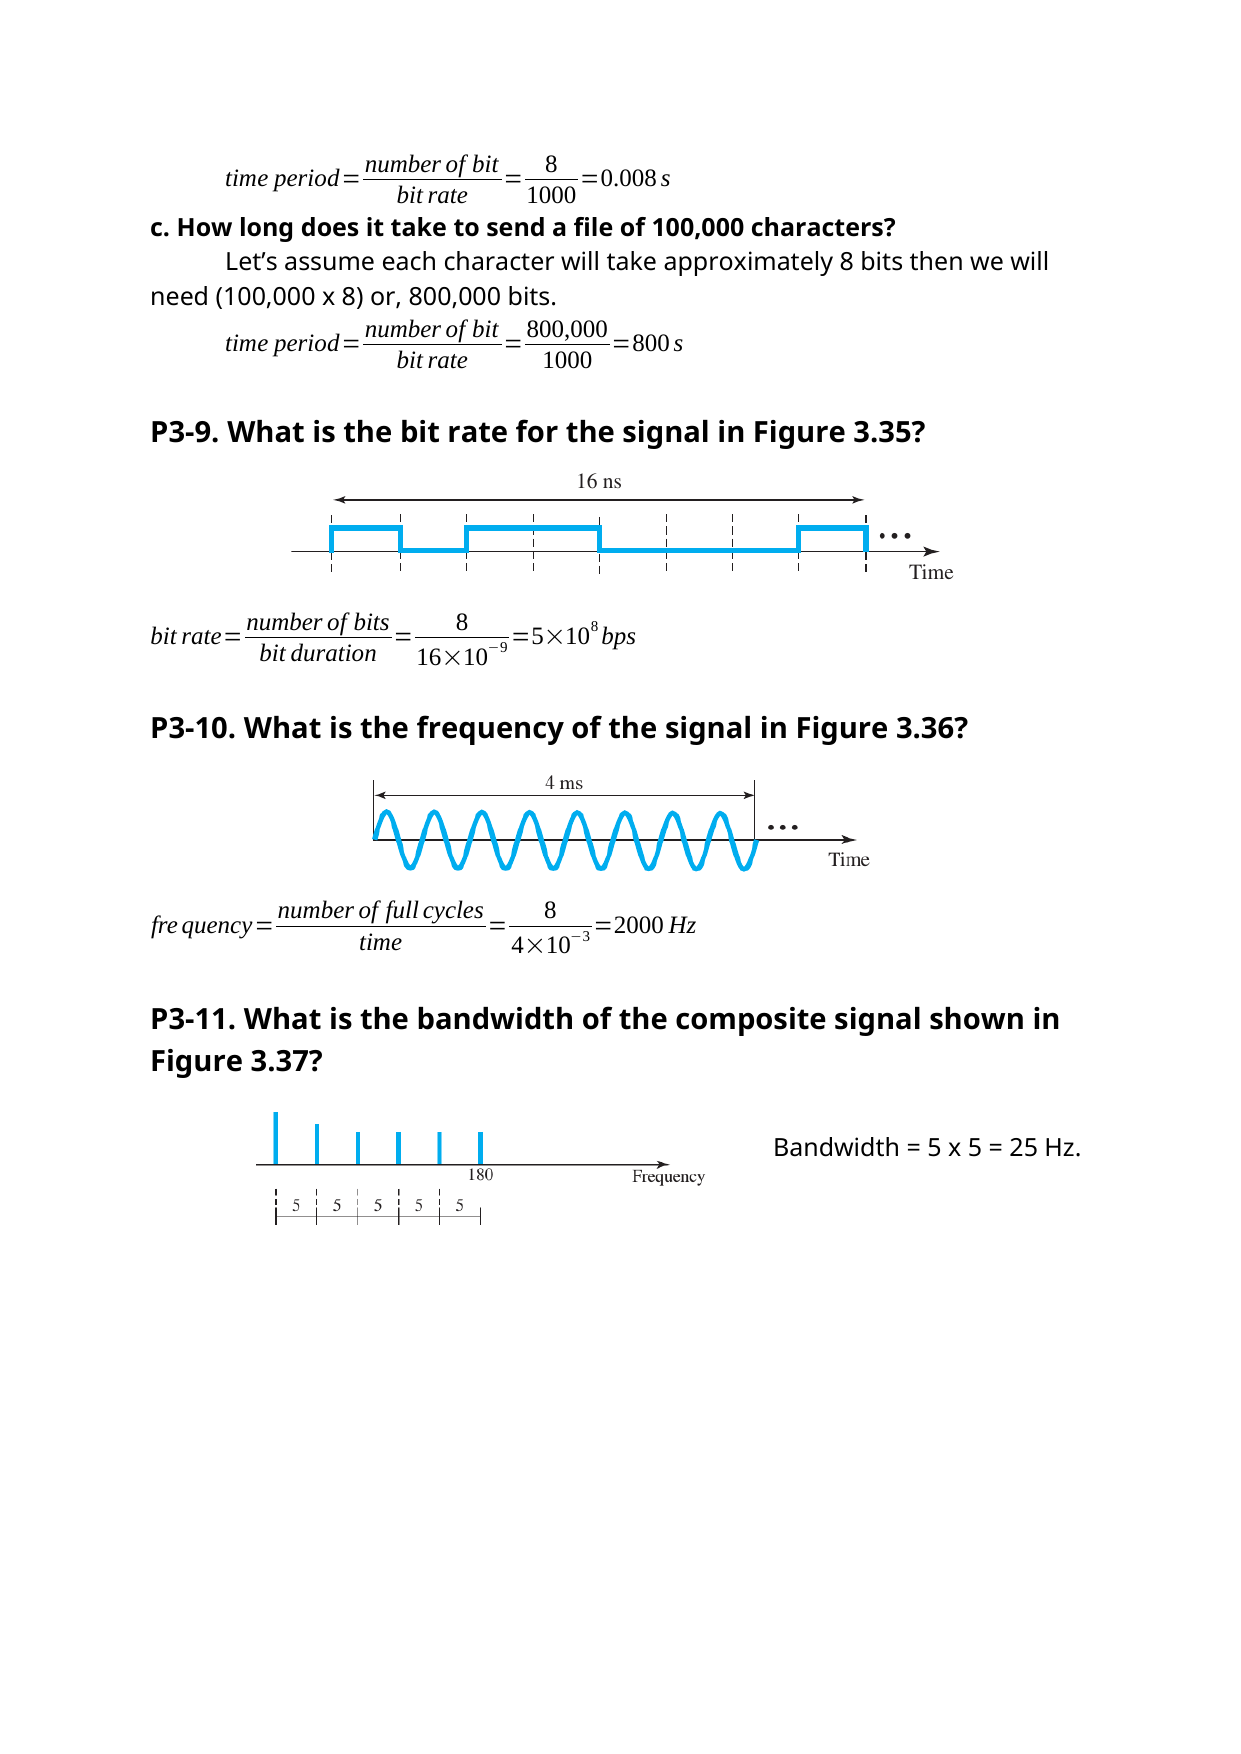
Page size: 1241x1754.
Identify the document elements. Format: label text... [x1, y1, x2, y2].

picture [295, 757, 945, 885]
picture [150, 461, 1091, 598]
text Let’s assume each character will take approximately 8 bits then we will need (100,000 x 8) or, 800,000 bits. [150, 243, 1091, 313]
subtitle P3-11. What is the bandwidth of the composite signal shown in Figure 3.37? [150, 998, 1091, 1080]
subtitle P3-9. What is the bit rate for the signal in Figure 3.35? [150, 412, 1091, 451]
text Bandwidth = 5 x 5 = 25 Hz. [773, 1130, 1091, 1164]
picture [152, 1090, 773, 1233]
subtitle P3-10. What is the frequency of the signal in Figure 3.36? [150, 708, 1091, 747]
text c. How long does it take to send a file of 100,000 characters? [150, 209, 1091, 243]
